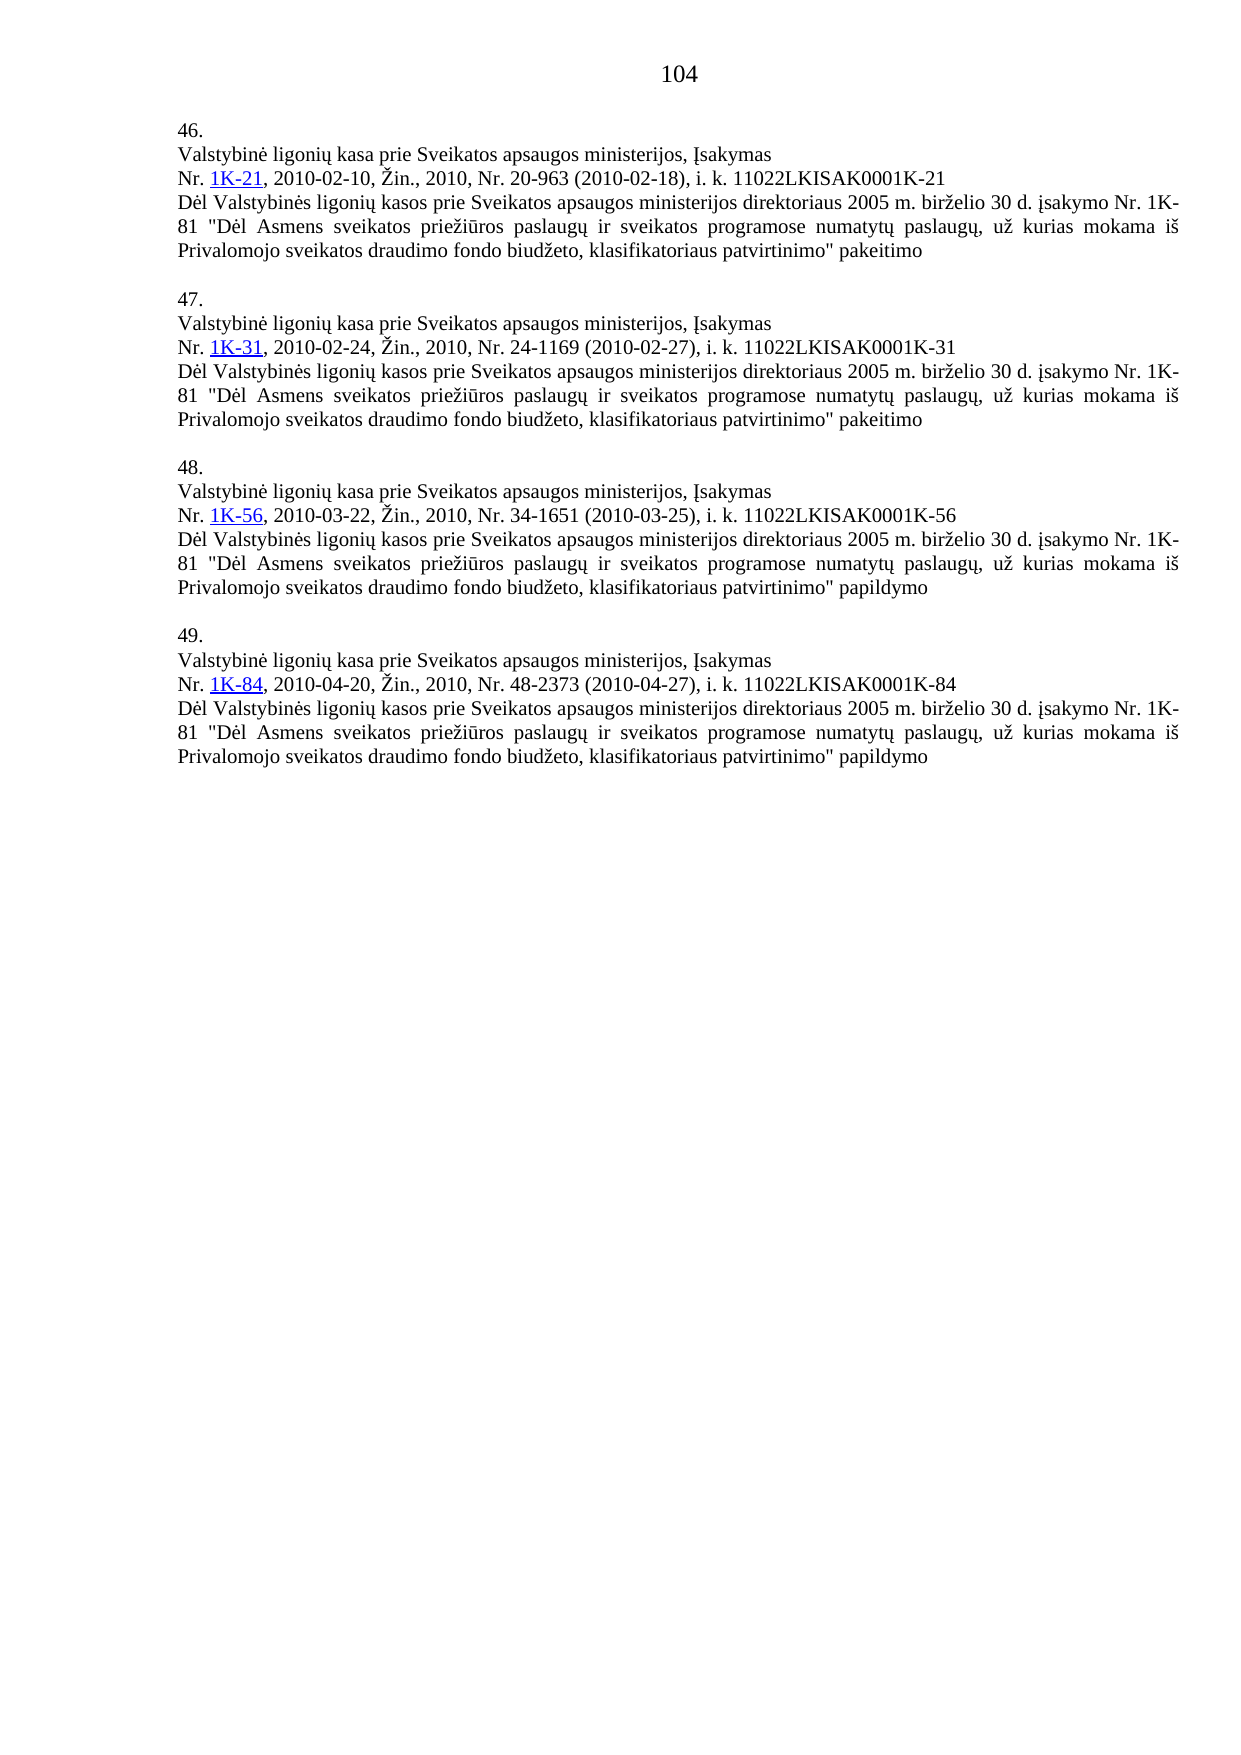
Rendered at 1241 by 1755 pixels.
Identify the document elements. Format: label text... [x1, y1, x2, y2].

text Valstybinė ligonių kasa prie Sveikatos apsaugos ministerijos, Įsakymas [177, 647, 1181, 672]
text Nr. 1K-56, 2010-03-22, Žin., 2010, Nr. 34-1651 (2010-03-25), i. k. 11022LKISAK0001K-56 [177, 503, 1181, 527]
text 46. [177, 118, 1181, 142]
text Dėl Valstybinės ligonių kasos prie Sveikatos apsaugos ministerijos direktoriaus 2005 m. birželio 30 d. įsakymo Nr. 1K-81 "Dėl Asmens sveikatos priežiūros paslaugų ir sveikatos programose numatytų paslaugų, už kurias mokama iš Privalomojo sveikatos draudimo fondo biudžeto, klasifikatoriaus patvirtinimo" papildymo [177, 696, 1181, 768]
text Dėl Valstybinės ligonių kasos prie Sveikatos apsaugos ministerijos direktoriaus 2005 m. birželio 30 d. įsakymo Nr. 1K-81 "Dėl Asmens sveikatos priežiūros paslaugų ir sveikatos programose numatytų paslaugų, už kurias mokama iš Privalomojo sveikatos draudimo fondo biudžeto, klasifikatoriaus patvirtinimo" pakeitimo [177, 359, 1181, 431]
text Dėl Valstybinės ligonių kasos prie Sveikatos apsaugos ministerijos direktoriaus 2005 m. birželio 30 d. įsakymo Nr. 1K-81 "Dėl Asmens sveikatos priežiūros paslaugų ir sveikatos programose numatytų paslaugų, už kurias mokama iš Privalomojo sveikatos draudimo fondo biudžeto, klasifikatoriaus patvirtinimo" pakeitimo [177, 190, 1181, 262]
text Nr. 1K-84, 2010-04-20, Žin., 2010, Nr. 48-2373 (2010-04-27), i. k. 11022LKISAK0001K-84 [177, 672, 1181, 696]
text Valstybinė ligonių kasa prie Sveikatos apsaugos ministerijos, Įsakymas [177, 479, 1181, 503]
text Nr. 1K-21, 2010-02-10, Žin., 2010, Nr. 20-963 (2010-02-18), i. k. 11022LKISAK0001K-21 [177, 166, 1181, 190]
text Valstybinė ligonių kasa prie Sveikatos apsaugos ministerijos, Įsakymas [177, 311, 1181, 335]
text Valstybinė ligonių kasa prie Sveikatos apsaugos ministerijos, Įsakymas [177, 142, 1181, 166]
text 48. [177, 455, 1181, 479]
text 49. [177, 623, 1181, 647]
text 47. [177, 287, 1181, 311]
text Nr. 1K-31, 2010-02-24, Žin., 2010, Nr. 24-1169 (2010-02-27), i. k. 11022LKISAK0001K-31 [177, 335, 1181, 359]
text Dėl Valstybinės ligonių kasos prie Sveikatos apsaugos ministerijos direktoriaus 2005 m. birželio 30 d. įsakymo Nr. 1K-81 "Dėl Asmens sveikatos priežiūros paslaugų ir sveikatos programose numatytų paslaugų, už kurias mokama iš Privalomojo sveikatos draudimo fondo biudžeto, klasifikatoriaus patvirtinimo" papildymo [177, 527, 1181, 599]
